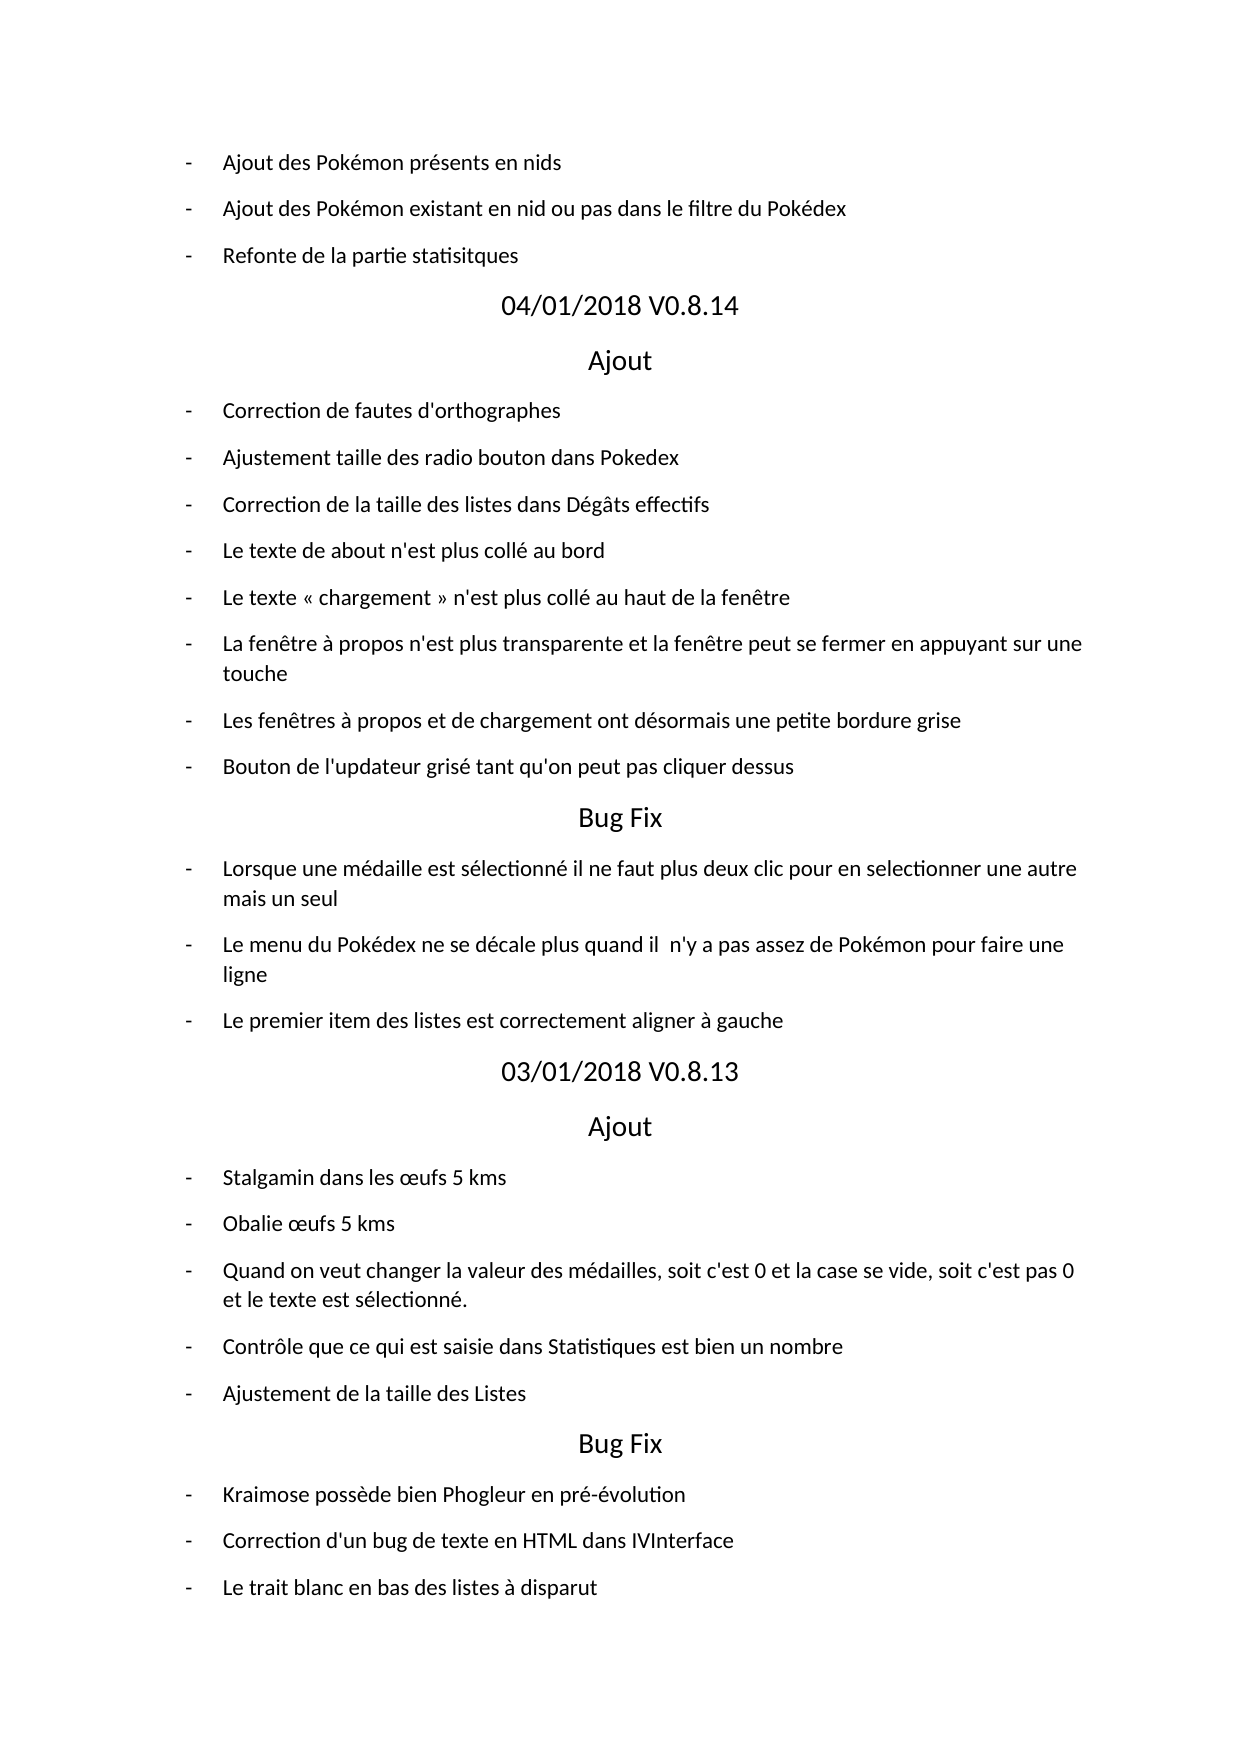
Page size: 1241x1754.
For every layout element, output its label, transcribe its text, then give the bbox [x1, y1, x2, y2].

list Bouton de l'updateur grisé tant qu'on peut pas cliquer dessus [185, 752, 1093, 781]
list Obalie œufs 5 kms [185, 1209, 1093, 1237]
list Les fenêtres à propos et de chargement ont désormais une petite bordure grise [185, 706, 1093, 734]
list Contrôle que ce qui est saisie dans Statistiques est bien un nombre [185, 1332, 1093, 1360]
list Le menu du Pokédex ne se décale plus quand il n'y a pas assez de Pokémon pour faire une ligne [185, 930, 1093, 988]
text 04/01/2018 V0.8.14 [148, 287, 1093, 323]
list Bug Fix [148, 1425, 1093, 1461]
list Bug Fix [148, 799, 1093, 835]
list Ajout des Pokémon présents en nids [185, 148, 1093, 176]
text Ajout [148, 1108, 1093, 1143]
list Le texte « chargement » n'est plus collé au haut de la fenêtre [185, 583, 1093, 611]
list Correction d'un bug de texte en HTML dans IVInterface [185, 1527, 1093, 1554]
list Ajout des Pokémon existant en nid ou pas dans le filtre du Pokédex [185, 194, 1093, 222]
list Correction de fautes d'orthographes [185, 397, 1093, 425]
list Ajustement taille des radio bouton dans Pokedex [185, 443, 1093, 471]
list La fenêtre à propos n'est plus transparente et la fenêtre peut se fermer en appuyant sur une touche [185, 629, 1093, 687]
list Le trait blanc en bas des listes à disparut [185, 1573, 1093, 1601]
list Ajustement de la taille des Listes [185, 1379, 1093, 1407]
list Le texte de about n'est plus collé au bord [185, 536, 1093, 564]
text 03/01/2018 V0.8.13 [148, 1053, 1093, 1089]
list Quand on veut changer la valeur des médailles, soit c'est 0 et la case se vide, soit c'est pas 0 et le texte est sélectionné. [185, 1256, 1093, 1314]
list Le premier item des listes est correctement aligner à gauche [185, 1007, 1093, 1035]
list Stalgamin dans les œufs 5 kms [185, 1163, 1093, 1191]
list Correction de la taille des listes dans Dégâts effectifs [185, 490, 1093, 518]
list Lorsque une médaille est sélectionné il ne faut plus deux clic pour en selectionner une autre mais un seul [185, 854, 1093, 912]
list Refonte de la partie statisitques [185, 241, 1093, 269]
text Ajout [148, 342, 1093, 378]
list Kraimose possède bien Phogleur en pré-évolution [185, 1480, 1093, 1508]
